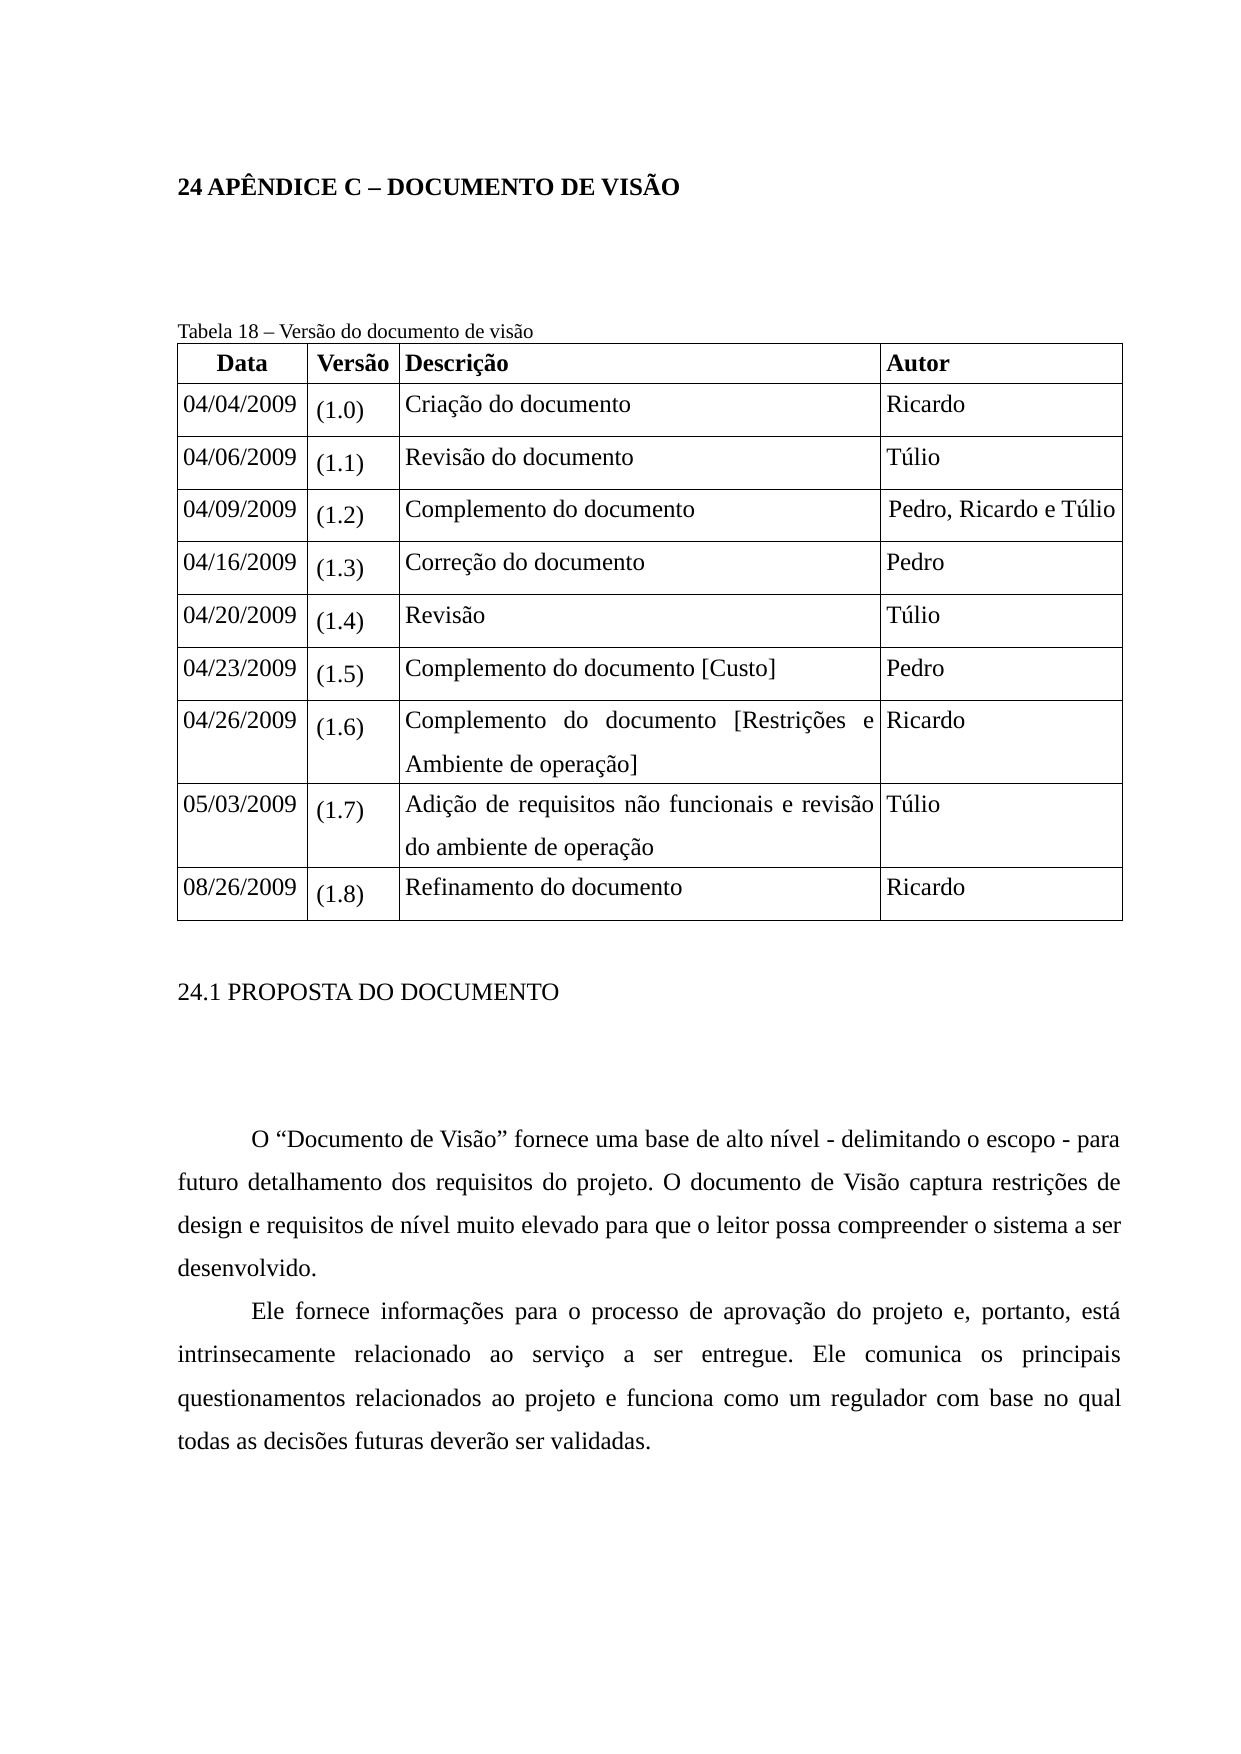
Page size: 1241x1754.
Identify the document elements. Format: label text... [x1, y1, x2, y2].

table_header Data [178, 344, 307, 383]
table_cell Túlio [881, 595, 1122, 647]
table_cell Complemento do documento [Custo] [400, 648, 880, 700]
table_cell (1.1) [308, 437, 399, 488]
table_header Descrição [400, 344, 880, 383]
table_cell (1.5) [308, 648, 399, 700]
text Ele fornece informações para o processo de aprovação do projeto e, portanto, está intrinsecamente relacionado ao serviço a ser entregue. Ele comunica os principais questionamentos relacionados ao projeto e funciona como um regulador com base no qual todas as decisões futuras deverão ser validadas. [177, 1296, 1122, 1454]
table_cell Túlio [881, 437, 1122, 488]
table_cell 04/04/2009 [178, 384, 307, 436]
table_cell 26/08/2009 [178, 868, 307, 919]
subtitle APÊNDICE c – Documento de visão [177, 172, 1120, 200]
table_cell Correção do documento [400, 542, 880, 594]
table_cell 03/05/2009 [178, 784, 307, 867]
text Tabela 18 – Versão do documento de visão [177, 318, 1122, 343]
table_cell Pedro, Ricardo e Túlio [881, 490, 1122, 541]
table_cell 26/04/2009 [178, 701, 307, 783]
subtitle Proposta do documento [177, 977, 1122, 1006]
table_cell Revisão do documento [400, 437, 880, 488]
table_cell Ricardo [881, 384, 1122, 436]
table_cell Criação do documento [400, 384, 880, 436]
table_cell Complemento do documento [400, 490, 880, 541]
table_cell Ricardo [881, 868, 1122, 919]
table_cell 23/04/2009 [178, 648, 307, 700]
table_cell 09/04/2009 [178, 490, 307, 541]
table_cell Pedro [881, 648, 1122, 700]
table_cell 06/04/2009 [178, 437, 307, 488]
table_cell (1.2) [308, 490, 399, 541]
table_cell Complemento do documento [Restrições e Ambiente de operação] [400, 701, 880, 783]
table_header Versão [308, 344, 399, 383]
table_cell 20/04/2009 [178, 595, 307, 647]
table_cell Refinamento do documento [400, 868, 880, 919]
table_cell Pedro [881, 542, 1122, 594]
table_cell (1.7) [308, 784, 399, 867]
table_cell (1.0) [308, 384, 399, 436]
table_cell (1.3) [308, 542, 399, 594]
table_cell Ricardo [881, 701, 1122, 783]
table_cell (1.6) [308, 701, 399, 783]
table_cell Túlio [881, 784, 1122, 867]
table_cell 16/04/2009 [178, 542, 307, 594]
text O “Documento de Visão” fornece uma base de alto nível - delimitando o escopo - para futuro detalhamento dos requisitos do projeto. O documento de Visão captura restrições de design e requisitos de nível muito elevado para que o leitor possa compreender o sistema a ser desenvolvido. [177, 1124, 1122, 1282]
table_cell (1.4) [308, 595, 399, 647]
table_cell Adição de requisitos não funcionais e revisão do ambiente de operação [400, 784, 880, 867]
table_cell (1.8) [308, 868, 399, 919]
table_cell Revisão [400, 595, 880, 647]
table_header Autor [881, 344, 1122, 383]
